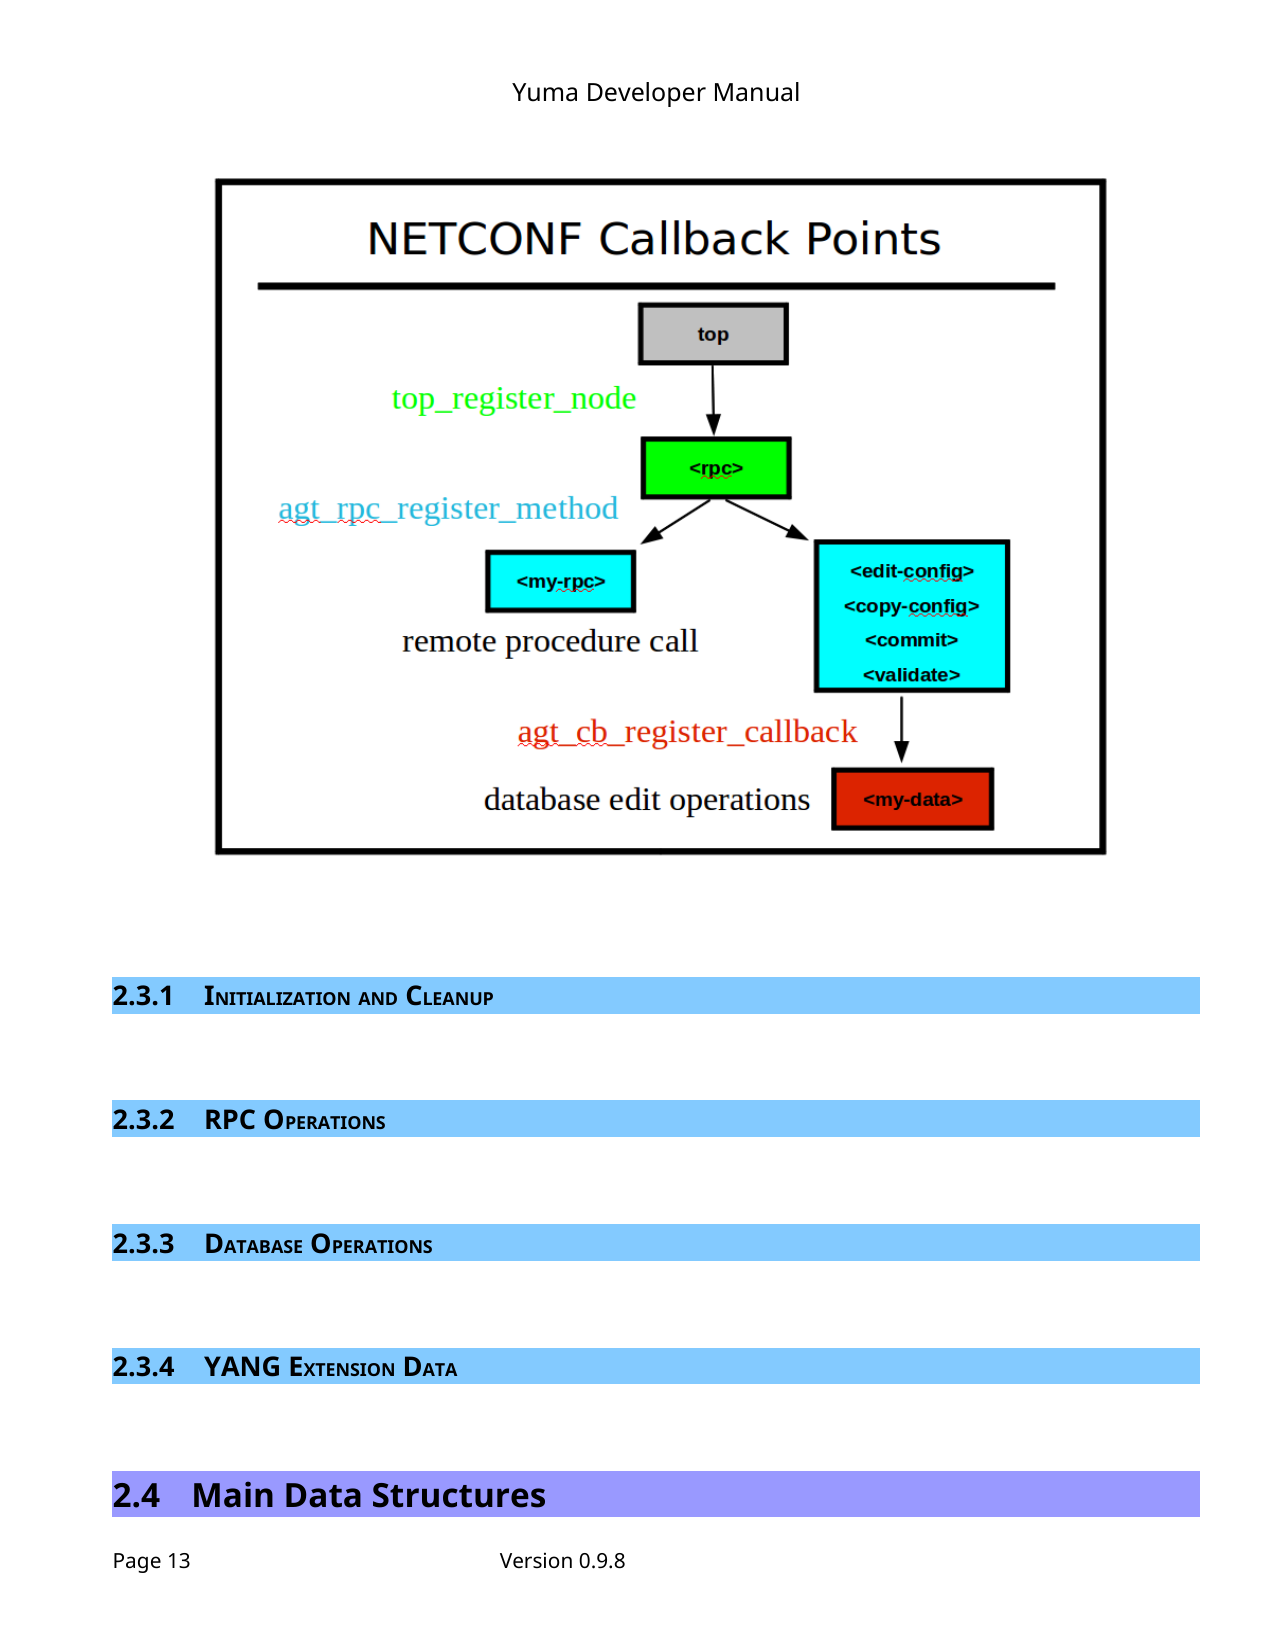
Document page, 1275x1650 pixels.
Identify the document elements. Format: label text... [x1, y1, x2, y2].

subtitle Initialization and Cleanup [112, 977, 1200, 1014]
subtitle YANG Extension Data [112, 1348, 1200, 1384]
subtitle RPC Operations [112, 1100, 1200, 1137]
picture [148, 138, 1165, 879]
subtitle Database Operations [112, 1224, 1200, 1261]
subtitle Main Data Structures [112, 1471, 1200, 1517]
